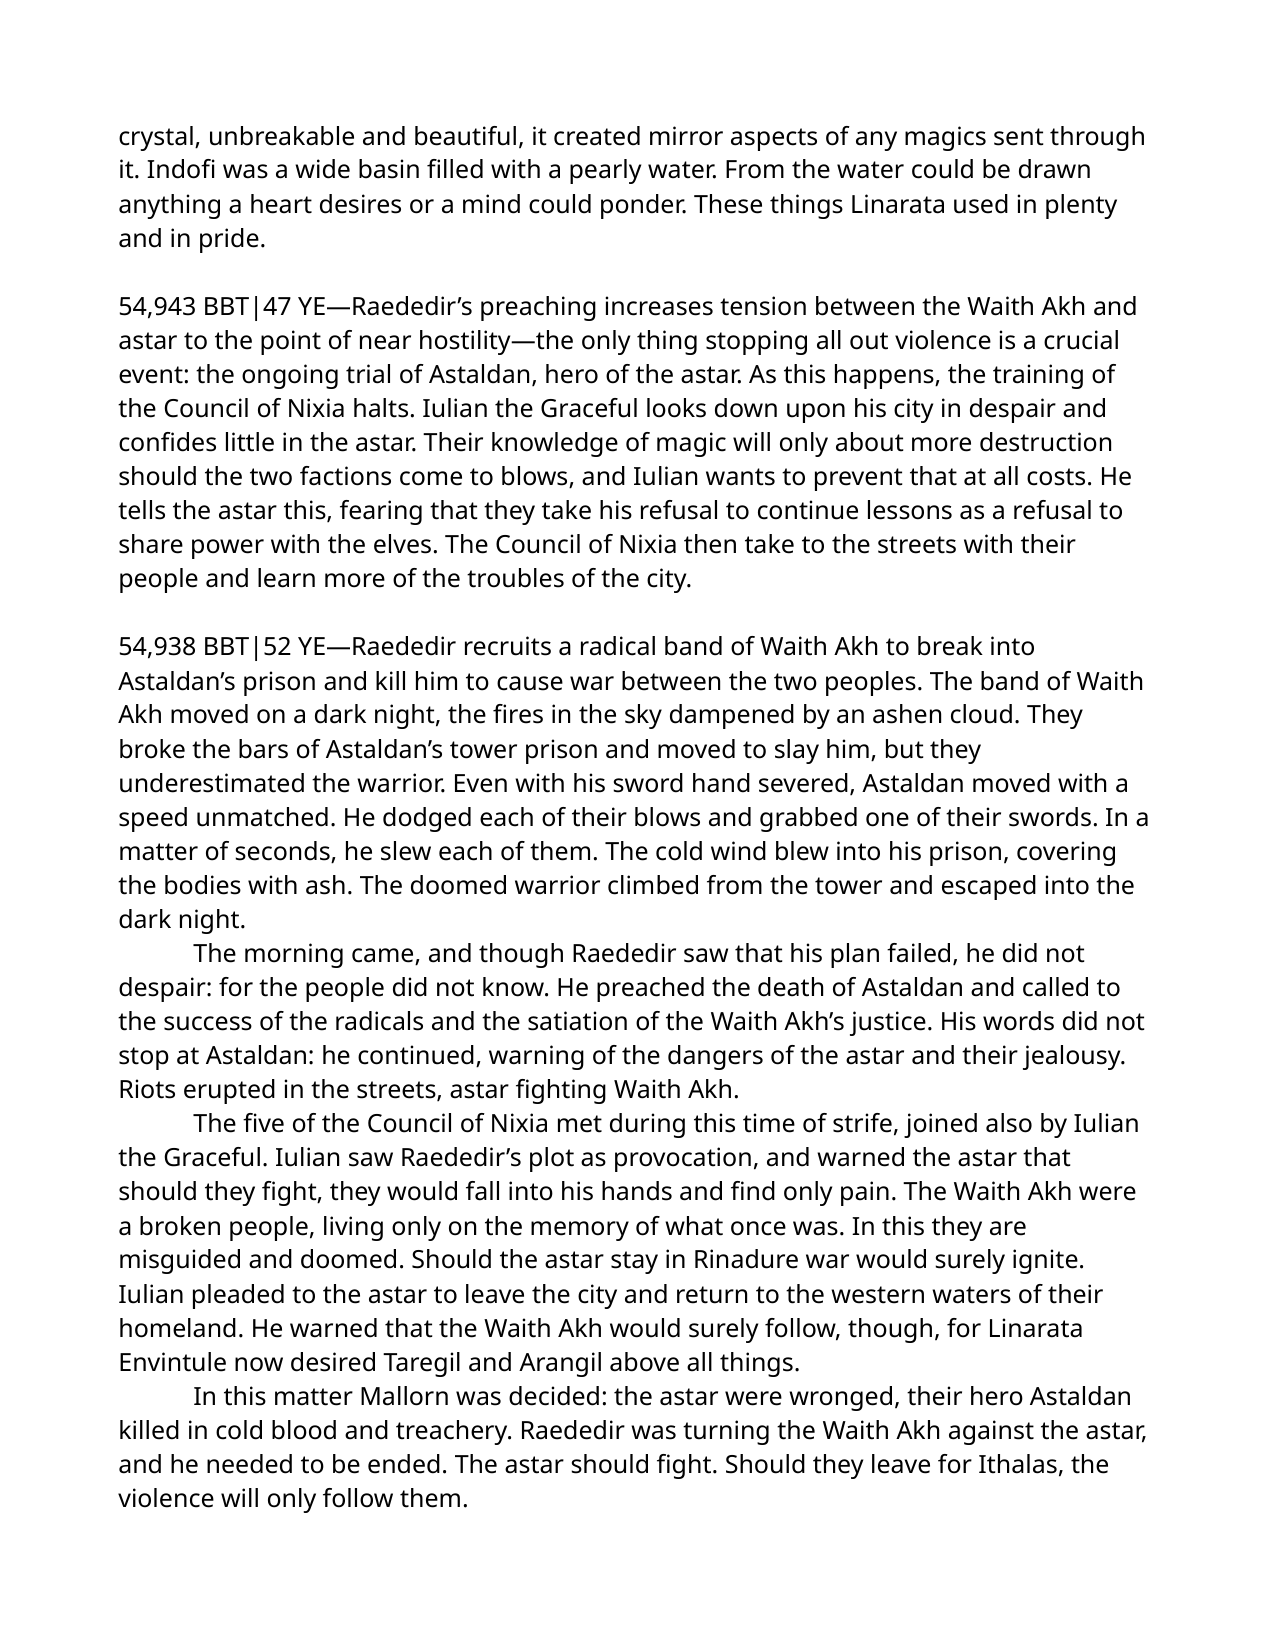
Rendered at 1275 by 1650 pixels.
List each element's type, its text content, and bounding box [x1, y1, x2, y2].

text crystal, unbreakable and beautiful, it created mirror aspects of any magics sent through it. Indofi was a wide basin filled with a pearly water. From the water could be drawn anything a heart desires or a mind could ponder. These things Linarata used in plenty and in pride. [118, 118, 1157, 254]
text 54,943 BBT|47 YE—Raededir’s preaching increases tension between the Waith Akh and astar to the point of near hostility—the only thing stopping all out violence is a crucial event: the ongoing trial of Astaldan, hero of the astar. As this happens, the training of the Council of Nixia halts. Iulian the Graceful looks down upon his city in despair and confides little in the astar. Their knowledge of magic will only about more destruction should the two factions come to blows, and Iulian wants to prevent that at all costs. He tells the astar this, fearing that they take his refusal to continue lessons as a refusal to share power with the elves. The Council of Nixia then take to the streets with their people and learn more of the troubles of the city. [118, 288, 1157, 595]
text 54,938 BBT|52 YE—Raededir recruits a radical band of Waith Akh to break into Astaldan’s prison and kill him to cause war between the two peoples. The band of Waith Akh moved on a dark night, the fires in the sky dampened by an ashen cloud. They broke the bars of Astaldan’s tower prison and moved to slay him, but they underestimated the warrior. Even with his sword hand severed, Astaldan moved with a speed unmatched. He dodged each of their blows and grabbed one of their swords. In a matter of seconds, he slew each of them. The cold wind blew into his prison, covering the bodies with ash. The doomed warrior climbed from the tower and escaped into the dark night. [118, 629, 1157, 936]
text The morning came, and though Raededir saw that his plan failed, he did not despair: for the people did not know. He preached the death of Astaldan and called to the success of the radicals and the satiation of the Waith Akh’s justice. His words did not stop at Astaldan: he continued, warning of the dangers of the astar and their jealousy. Riots erupted in the streets, astar fighting Waith Akh. [118, 936, 1157, 1106]
text The five of the Council of Nixia met during this time of strife, joined also by Iulian the Graceful. Iulian saw Raededir’s plot as provocation, and warned the astar that should they fight, they would fall into his hands and find only pain. The Waith Akh were a broken people, living only on the memory of what once was. In this they are misguided and doomed. Should the astar stay in Rinadure war would surely ignite. Iulian pleaded to the astar to leave the city and return to the western waters of their homeland. He warned that the Waith Akh would surely follow, though, for Linarata Envintule now desired Taregil and Arangil above all things. [118, 1106, 1157, 1378]
text In this matter Mallorn was decided: the astar were wronged, their hero Astaldan killed in cold blood and treachery. Raededir was turning the Waith Akh against the astar, and he needed to be ended. The astar should fight. Should they leave for Ithalas, the violence will only follow them. [118, 1378, 1157, 1515]
